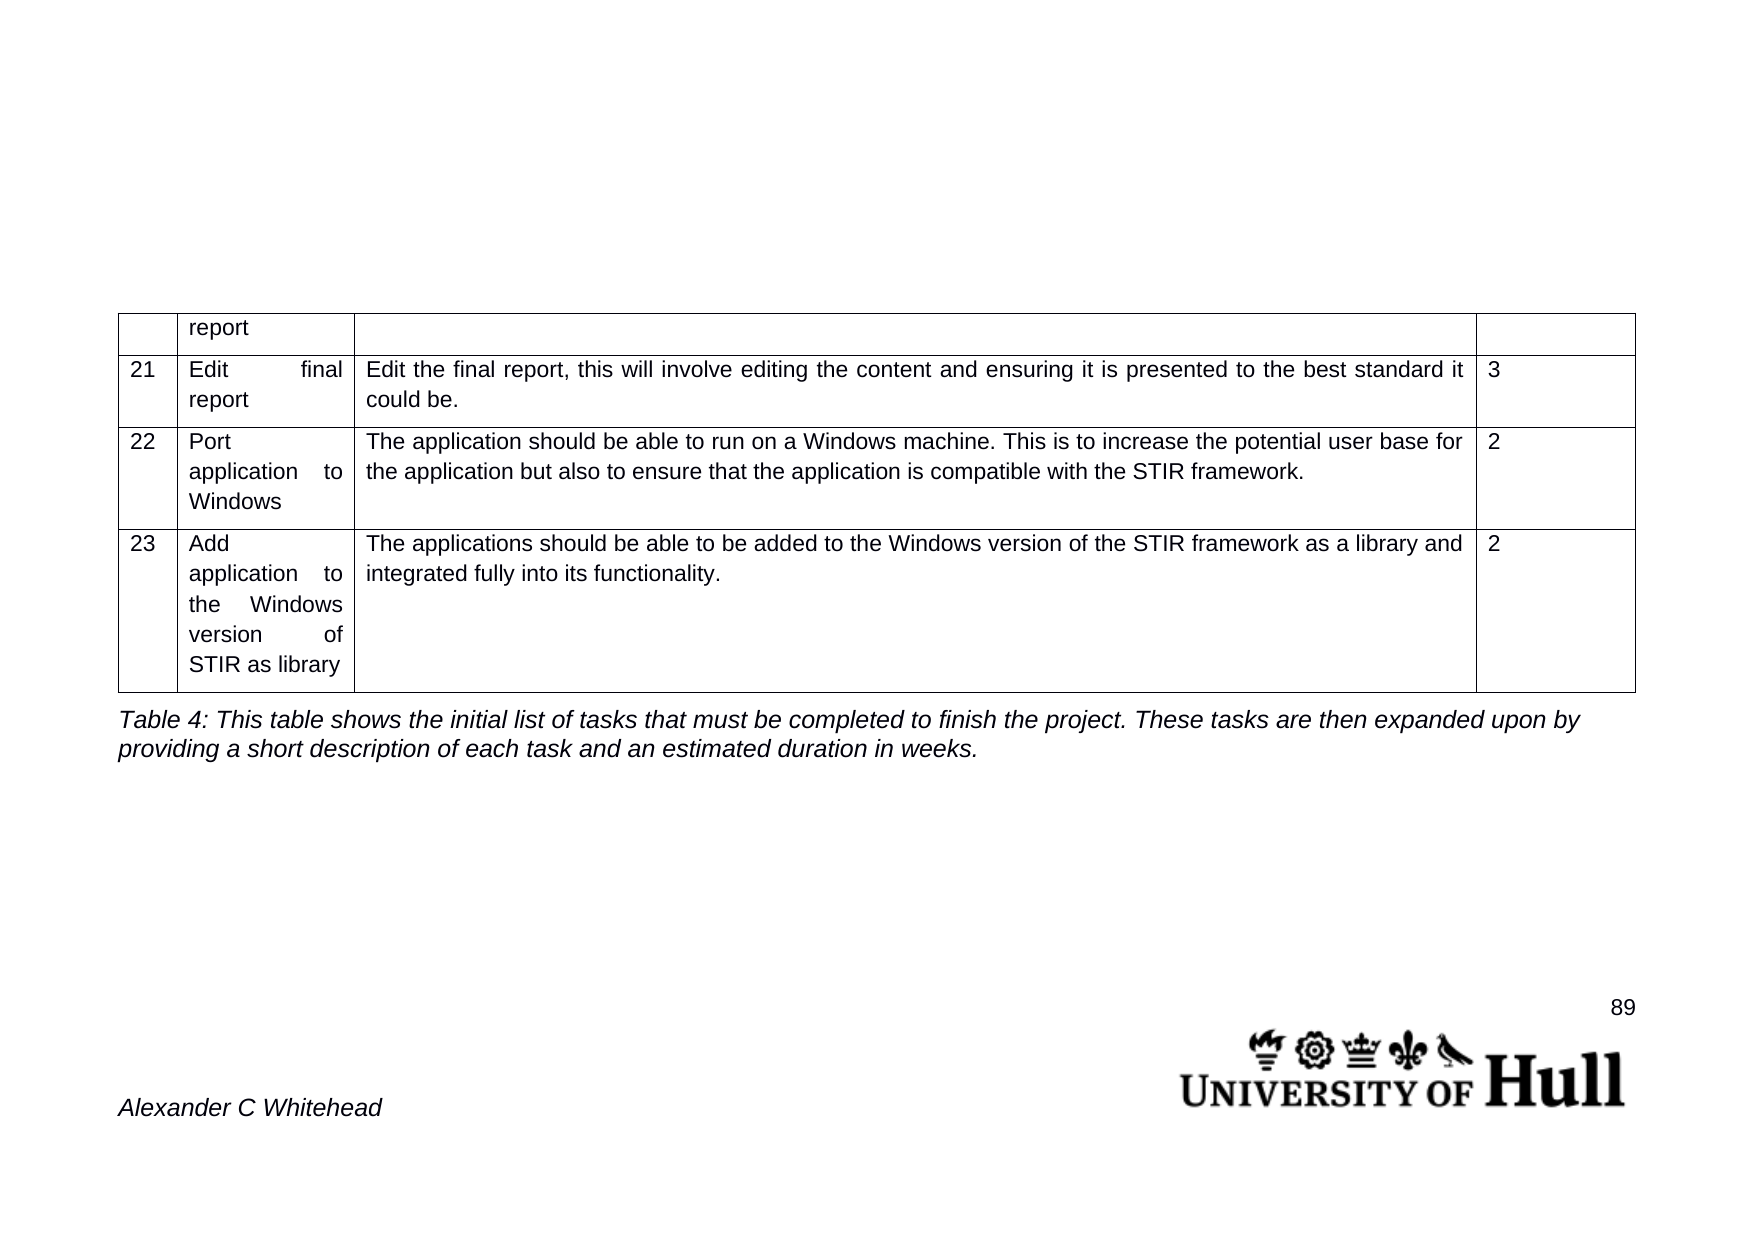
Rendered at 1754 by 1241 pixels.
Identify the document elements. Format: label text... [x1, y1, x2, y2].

table_cell [355, 314, 1476, 354]
table_cell 2 [1477, 428, 1635, 529]
table_cell 23 [119, 530, 177, 692]
table_cell 3 [1477, 356, 1635, 427]
text Table 4: This table shows the initial list of tasks that must be completed to finish the project. These tasks are then expanded upon by providing a short description of each task and an estimated duration in weeks. [118, 705, 1636, 763]
table_cell 2 [1477, 530, 1635, 692]
table_cell The applications should be able to be added to the Windows version of the STIR framework as a library and integrated fully into its functionality. [355, 530, 1476, 692]
table_cell Add application to the Windows version of STIR as library [178, 530, 354, 692]
table_cell report [178, 314, 354, 354]
table_cell 22 [119, 428, 177, 529]
table_cell Edit final report [178, 356, 354, 427]
picture [1173, 1020, 1634, 1117]
table_cell Port application to Windows [178, 428, 354, 529]
table_cell Edit the final report, this will involve editing the content and ensuring it is presented to the best standard it could be. [355, 356, 1476, 427]
table_cell 21 [119, 356, 177, 427]
table_cell [1477, 314, 1635, 354]
table_cell [119, 314, 177, 354]
table_cell The application should be able to run on a Windows machine. This is to increase the potential user base for the application but also to ensure that the application is compatible with the STIR framework. [355, 428, 1476, 529]
